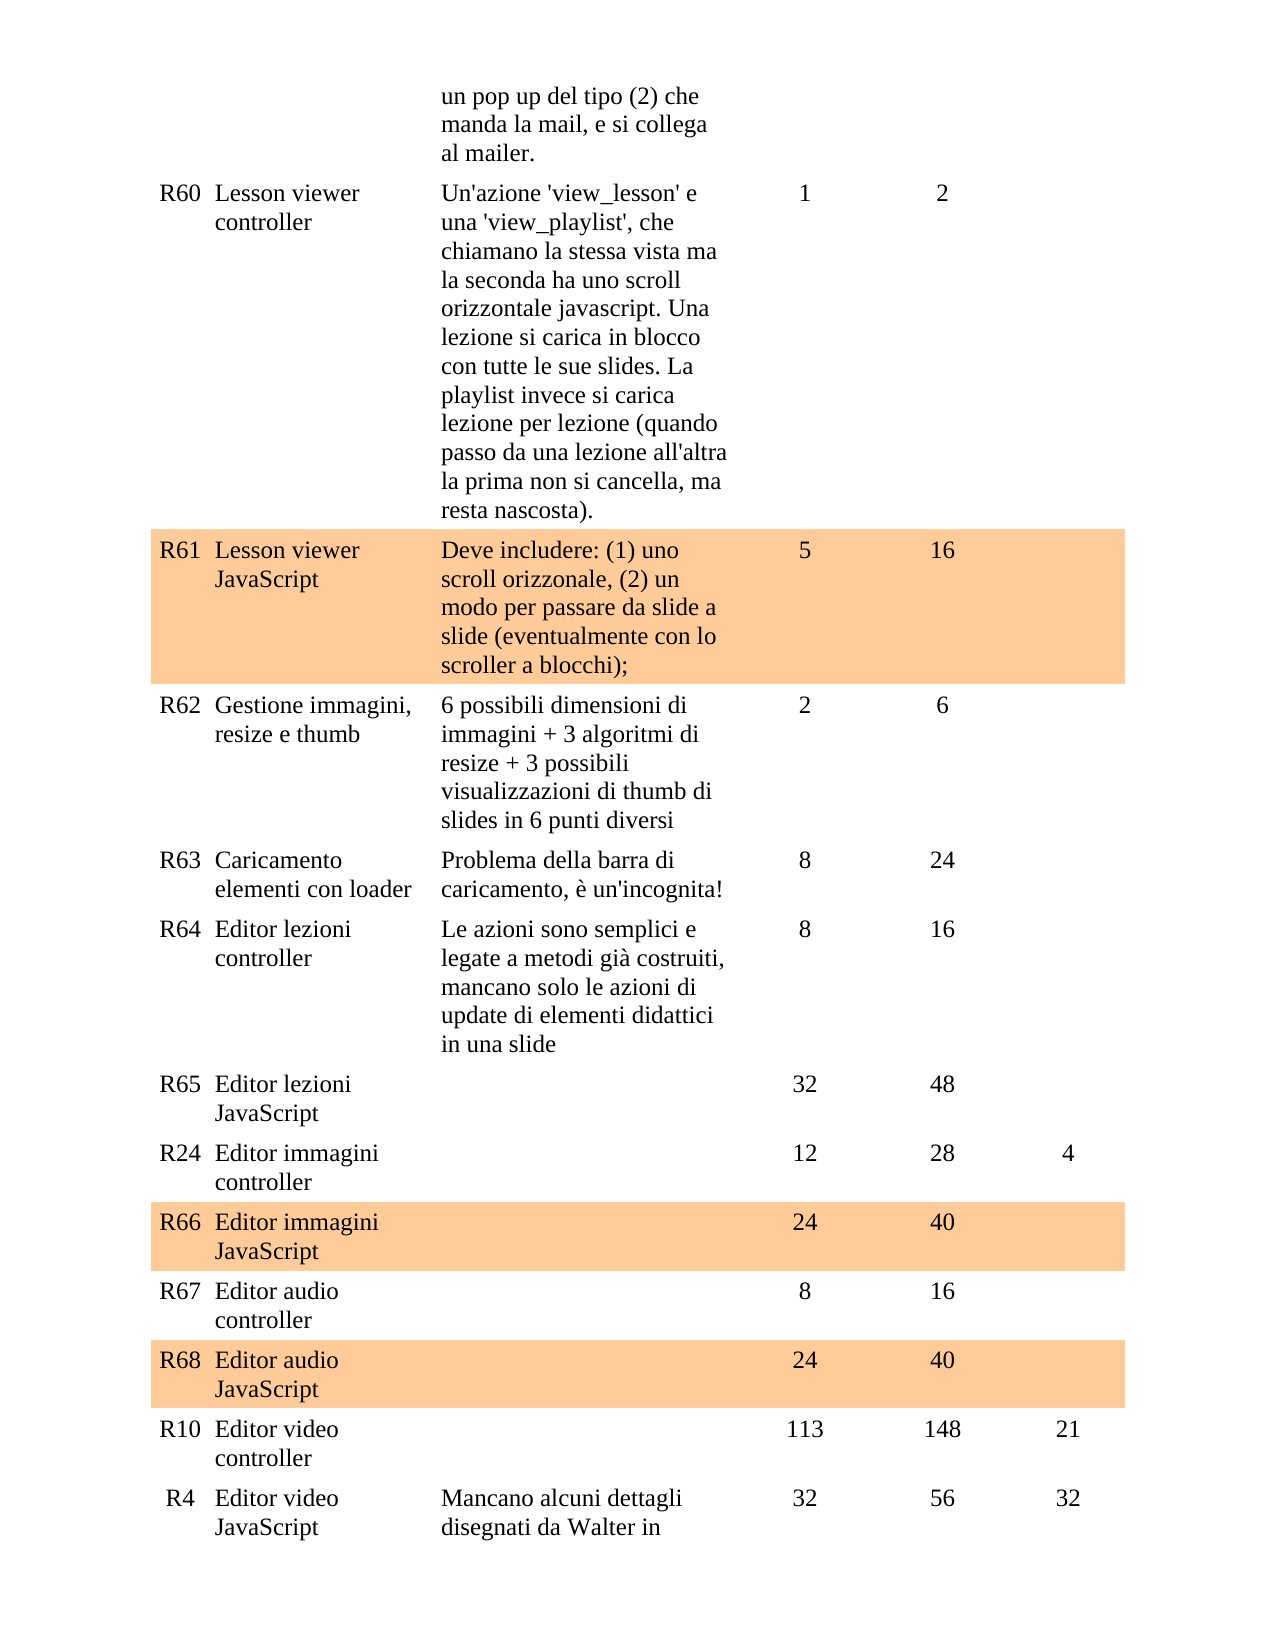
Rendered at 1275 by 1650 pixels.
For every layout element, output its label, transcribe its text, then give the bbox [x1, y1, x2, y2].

table_cell [151, 75, 209, 173]
table_cell R64 [151, 909, 209, 1064]
table_cell R68 [151, 1340, 209, 1408]
table_cell [1011, 75, 1125, 173]
table_cell Editor video JavaScript [209, 1478, 435, 1546]
table_cell 56 [874, 1478, 1011, 1546]
table_cell 6 [874, 684, 1011, 839]
table_cell Problema della barra di caricamento, è un'incognita! [435, 840, 736, 908]
table_cell [874, 75, 1011, 173]
table_cell Editor immagini JavaScript [209, 1202, 435, 1271]
table_cell 24 [874, 840, 1011, 908]
table_cell 113 [736, 1409, 874, 1477]
table_cell 24 [736, 1340, 874, 1408]
table_cell [435, 1202, 736, 1271]
table_cell 5 [736, 529, 874, 684]
table_cell [1011, 909, 1125, 1064]
table_cell Editor lezioni controller [209, 909, 435, 1064]
table_cell R61 [151, 529, 209, 684]
table_cell [1011, 840, 1125, 908]
table_cell 8 [736, 1271, 874, 1339]
table_cell 21 [1011, 1409, 1125, 1477]
table_cell Un'azione 'view_lesson' e una 'view_playlist', che chiamano la stessa vista ma la seconda ha uno scroll orizzontale javascript. Una lezione si carica in blocco con tutte le sue slides. La playlist invece si carica lezione per lezione (quando passo da una lezione all'altra la prima non si cancella, ma resta nascosta). [435, 173, 736, 529]
table_cell 16 [874, 909, 1011, 1064]
table_cell 48 [874, 1064, 1011, 1133]
table_cell 6 possibili dimensioni di immagini + 3 algoritmi di resize + 3 possibili visualizzazioni di thumb di slides in 6 punti diversi [435, 684, 736, 839]
table_cell Lesson viewer controller [209, 173, 435, 529]
table_cell [435, 1409, 736, 1477]
table_cell R62 [151, 684, 209, 839]
table_cell Deve includere: (1) uno scroll orizzonale, (2) un modo per passare da slide a slide (eventualmente con lo scroller a blocchi); [435, 529, 736, 684]
table_cell Editor immagini controller [209, 1133, 435, 1202]
table_cell [435, 1340, 736, 1408]
table_cell 32 [736, 1064, 874, 1133]
table_cell R24 [151, 1133, 209, 1202]
table_cell 32 [1011, 1478, 1125, 1546]
table_cell 16 [874, 1271, 1011, 1339]
table_cell 4 [1011, 1133, 1125, 1202]
table_cell [1011, 1202, 1125, 1271]
table_cell R63 [151, 840, 209, 908]
table_cell [1011, 173, 1125, 529]
table_cell Lesson viewer JavaScript [209, 529, 435, 684]
table_cell R67 [151, 1271, 209, 1339]
table_cell Editor audio JavaScript [209, 1340, 435, 1408]
table_cell R65 [151, 1064, 209, 1133]
table_cell [435, 1271, 736, 1339]
table_cell Le azioni sono semplici e legate a metodi già costruiti, mancano solo le azioni di update di elementi didattici in una slide [435, 909, 736, 1064]
table_cell Editor audio controller [209, 1271, 435, 1339]
table_cell 40 [874, 1340, 1011, 1408]
table_cell [1011, 1340, 1125, 1408]
table_cell 148 [874, 1409, 1011, 1477]
table_cell 32 [736, 1478, 874, 1546]
table_cell Gestione immagini, resize e thumb [209, 684, 435, 839]
table_cell R60 [151, 173, 209, 529]
table_cell [1011, 1064, 1125, 1133]
table_cell [209, 75, 435, 173]
table_cell Editor lezioni JavaScript [209, 1064, 435, 1133]
table_cell [1011, 1271, 1125, 1339]
table_cell [1011, 529, 1125, 684]
table_cell Editor video controller [209, 1409, 435, 1477]
table_cell Caricamento elementi con loader [209, 840, 435, 908]
table_cell [1011, 684, 1125, 839]
table_cell R66 [151, 1202, 209, 1271]
table_cell 12 [736, 1133, 874, 1202]
table_cell 16 [874, 529, 1011, 684]
table_cell R10 [151, 1409, 209, 1477]
table_cell 2 [736, 684, 874, 839]
table_cell [736, 75, 874, 173]
table_cell 24 [736, 1202, 874, 1271]
table_cell [435, 1133, 736, 1202]
table_cell Mancano alcuni dettagli disegnati da Walter in [435, 1478, 736, 1546]
table_cell 2 [874, 173, 1011, 529]
table_cell 40 [874, 1202, 1011, 1271]
table_cell 8 [736, 840, 874, 908]
table_cell 1 [736, 173, 874, 529]
table_cell [435, 1064, 736, 1133]
table_cell 28 [874, 1133, 1011, 1202]
table_cell un pop up del tipo (2) che manda la mail, e si collega al mailer. [435, 75, 736, 173]
table_cell R4 [151, 1478, 209, 1546]
table_cell 8 [736, 909, 874, 1064]
